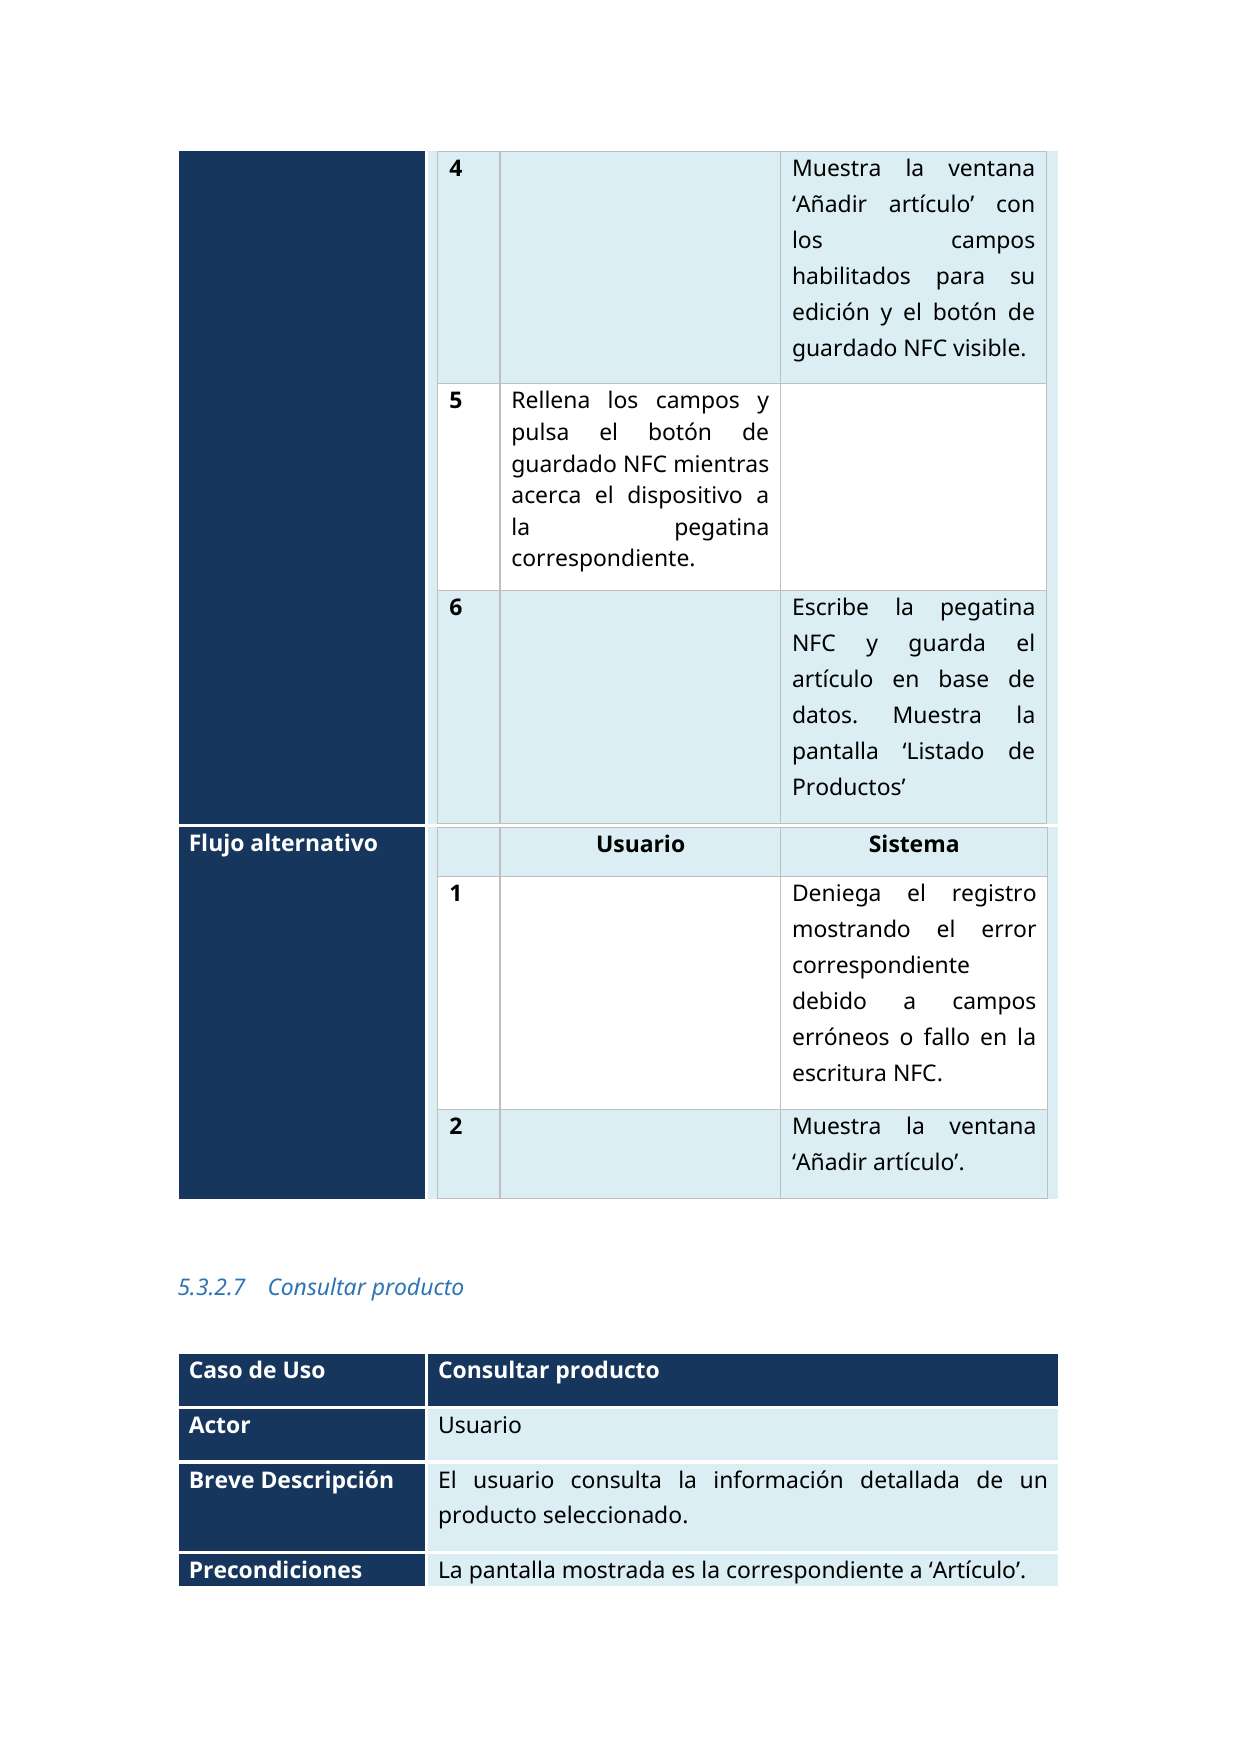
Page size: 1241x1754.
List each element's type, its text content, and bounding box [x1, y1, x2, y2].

table_cell Rellena los campos y pulsa el botón de guardado NFC mientras acerca el dispositivo a la pegatina correspondiente. [501, 384, 780, 590]
table_cell [428, 827, 437, 1199]
table_cell Usuario [428, 1409, 1058, 1460]
table_cell Precondiciones [179, 1554, 425, 1586]
table_cell 5 [438, 384, 499, 590]
table_cell 6 [438, 591, 499, 823]
table_cell [179, 151, 425, 824]
table_cell [501, 1110, 780, 1197]
table_cell 4 [438, 152, 499, 383]
table_cell 1 [438, 877, 499, 1109]
table_header [438, 828, 499, 876]
table_cell [501, 591, 780, 823]
table_cell El usuario consulta la información detallada de un producto seleccionado. [428, 1464, 1058, 1551]
table_cell La pantalla mostrada es la correspondiente a ‘Artículo’. [428, 1554, 1058, 1586]
table_cell Deniega el registro mostrando el error correspondiente debido a campos erróneos o fallo en la escritura NFC. [781, 877, 1047, 1109]
table_cell [781, 384, 1046, 590]
table_cell Escribe la pegatina NFC y guarda el artículo en base de datos. Muestra la pantalla ‘Listado de Productos’ [781, 591, 1046, 823]
table_cell [501, 152, 780, 383]
table_cell Flujo alternativo [179, 827, 425, 1199]
table_cell Actor [179, 1409, 425, 1460]
table_cell Muestra la ventana ‘Añadir artículo’. [781, 1110, 1047, 1197]
table_header Sistema [781, 828, 1047, 876]
table_header Usuario [501, 828, 780, 876]
table_cell [1048, 827, 1058, 1199]
table_cell [428, 151, 437, 824]
table_cell Muestra la ventana ‘Añadir artículo’ con los campos habilitados para su edición y el botón de guardado NFC visible. [781, 152, 1046, 383]
table_cell [1047, 151, 1058, 824]
table_header Caso de Uso [179, 1354, 425, 1406]
table_header Consultar producto [428, 1354, 1058, 1406]
table_cell 2 [438, 1110, 499, 1197]
subtitle Consultar producto [177, 1271, 1063, 1302]
table_cell Breve Descripción [179, 1464, 425, 1551]
table_cell [501, 877, 780, 1109]
